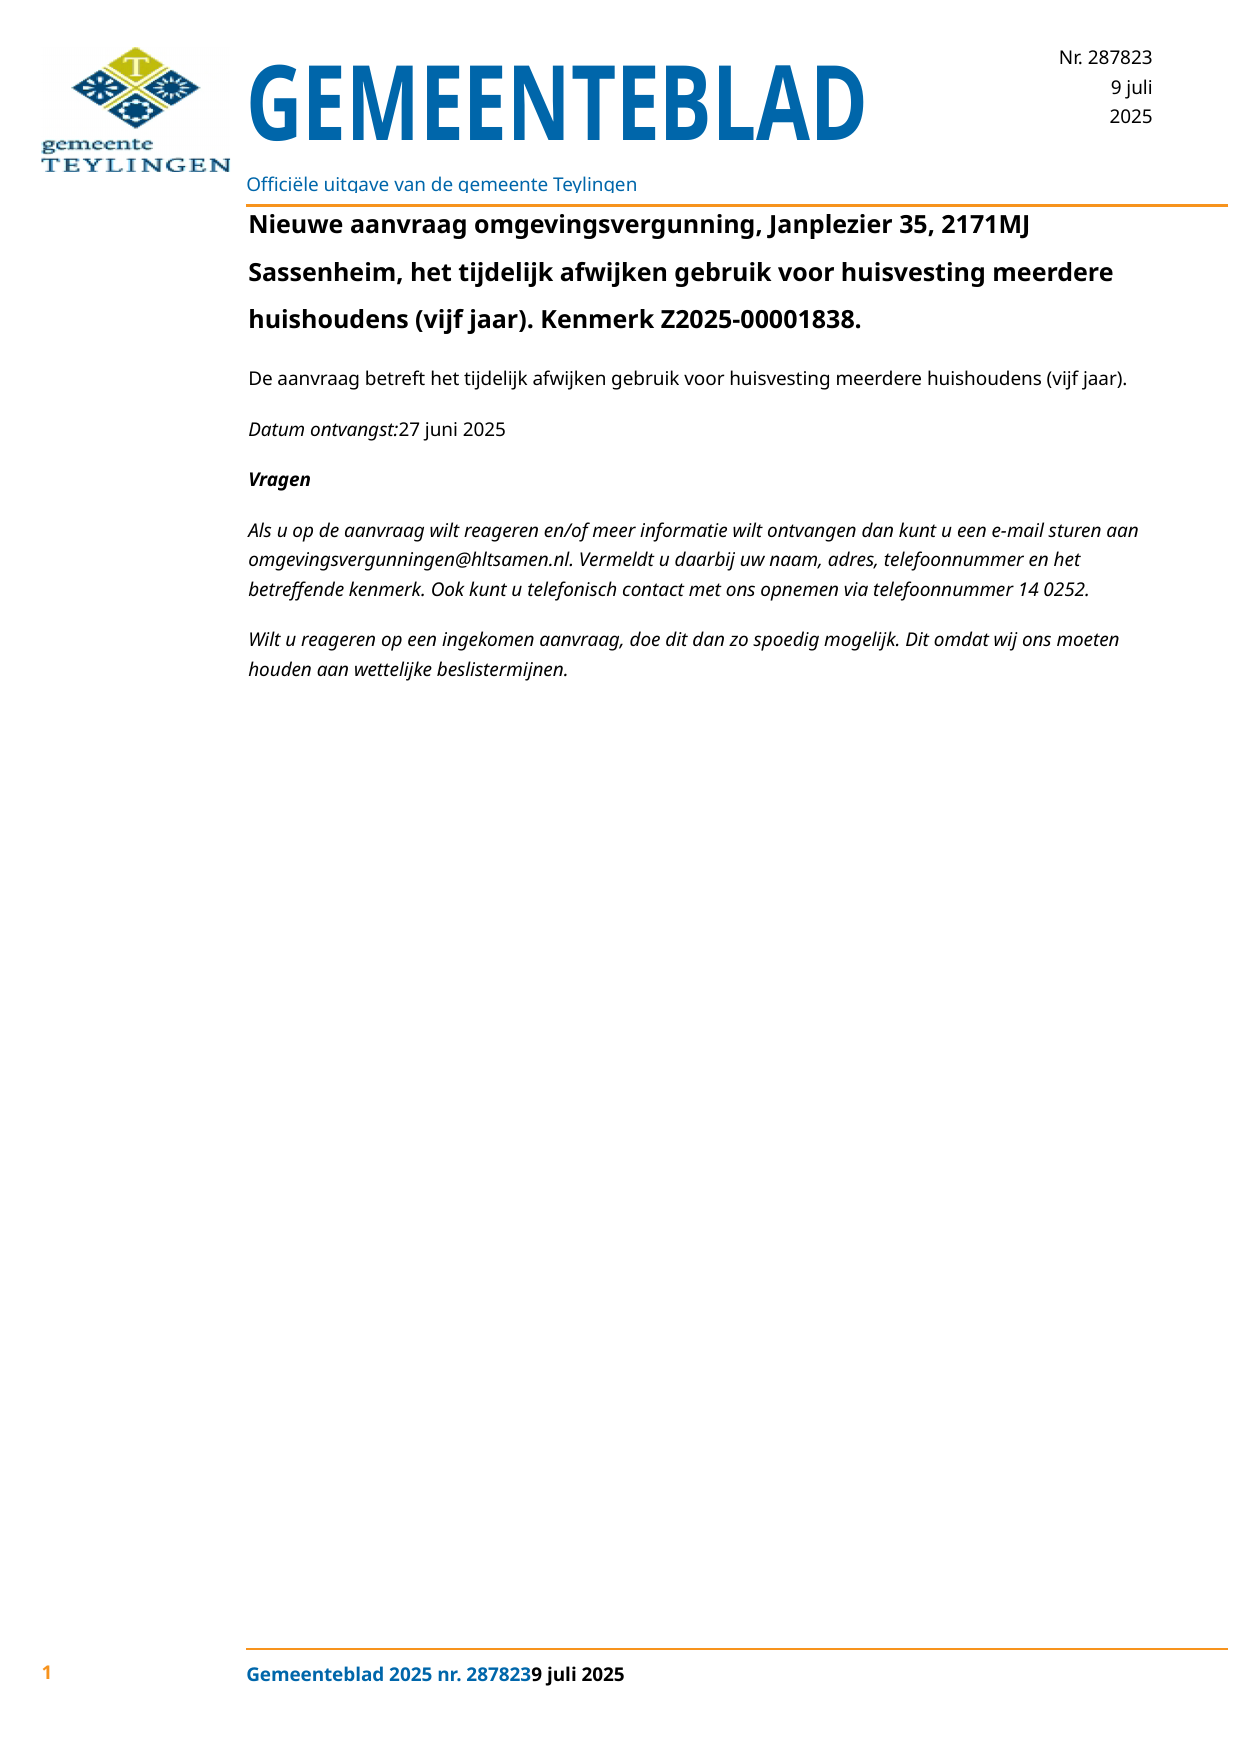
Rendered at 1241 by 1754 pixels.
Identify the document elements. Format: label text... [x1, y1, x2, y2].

text De aanvraag betreft het tijdelijk afwijken gebruik voor huisvesting meerdere huishoudens (vijf jaar). [248, 366, 1152, 391]
text Datum ontvangst:27 juni 2025 [248, 416, 1152, 442]
text Wilt u reageren op een ingekomen aanvraag, doe dit dan zo spoedig mogelijk. Dit omdat wij ons moeten houden aan wettelijke beslistermijnen. [248, 626, 1152, 682]
text Nieuwe aanvraag omgevingsvergunning, Janplezier 35, 2171MJ Sassenheim, het tijdelijk afwijken gebruik voor huisvesting meerdere huishoudens (vijf jaar). Kenmerk Z2025-00001838. [248, 207, 1152, 336]
picture [41, 47, 231, 172]
text Als u op de aanvraag wilt reageren en/of meer informatie wilt ontvangen dan kunt u een e-mail sturen aan omgevingsvergunningen@hltsamen.nl. Vermeldt u daarbij uw naam, adres, telefoonnummer en het betreffende kenmerk. Ook kunt u telefonisch contact met ons opnemen via telefoonnummer 14 0252. [248, 517, 1152, 602]
text Vragen [248, 466, 1152, 492]
